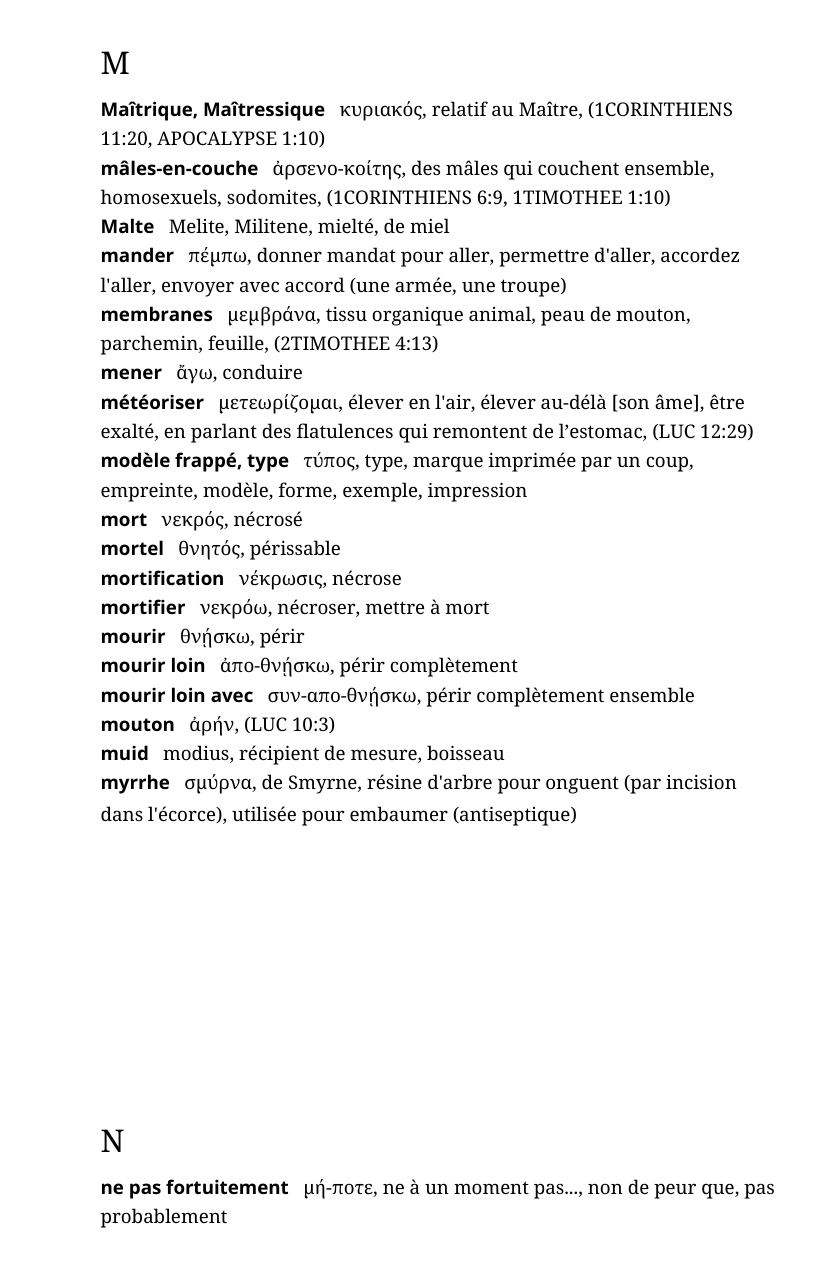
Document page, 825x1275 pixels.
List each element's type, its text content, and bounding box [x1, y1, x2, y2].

text muid modius, récipient de mesure, boisseau [100, 740, 784, 766]
text mourir loin ἀπο-θνῄσκω, périr complètement [100, 653, 784, 678]
text mâles-en-couche ἀρσενο-κοίτης, des mâles qui couchent ensemble, homosexuels, sodomites, (1CORINTHIENS 6:9, 1TIMOTHEE 1:10) [100, 155, 784, 210]
text mort νεκρός, nécrosé [100, 506, 784, 532]
subtitle M [100, 41, 784, 84]
text mortification νέκρωσις, nécrose [100, 565, 784, 590]
text mouton ἀρήν, (LUC 10:3) [100, 711, 784, 737]
text mortifier νεκρόω, nécroser, mettre à mort [100, 594, 784, 619]
text mander πέμπω, donner mandat pour aller, permettre d'aller, accordez l'aller, envoyer avec accord (une armée, une troupe) [100, 243, 784, 298]
text myrrhe σμύρνα, ﻿de Smyrne, résine d'arbre pour onguent (par incision dans l'écorce), utilisée pour embaumer (antiseptique) [100, 770, 784, 827]
text ne pas fortuitement μή-ποτε, ne à un moment pas..., non de peur que, pas probablement [100, 1174, 784, 1229]
text mourir loin avec συν-απο-θνῄσκω, périr complètement ensemble [100, 682, 784, 707]
subtitle N [100, 1119, 784, 1161]
text Malte Melite, Militene, mielté, de miel [100, 213, 784, 239]
text modèle frappé, type τύπος, type, marque imprimée par un coup, empreinte, modèle, forme, exemple, impression [100, 448, 784, 502]
text mortel θνητός, périssable [100, 536, 784, 561]
text mourir θνῄσκω, périr [100, 623, 784, 649]
text membranes μεμβράνα, tissu organique animal, peau de mouton, parchemin, feuille, (2TIMOTHEE 4:13) [100, 301, 784, 356]
text mener ἄγω, conduire [100, 360, 784, 385]
text météoriser μετεωρίζομαι, élever en l'air, élever au-délà [son âme], être exalté, en parlant des flatulences qui remontent de l’estomac, (LUC 12:29) [100, 389, 784, 444]
text Maîtrique, Maîtressique κυριακός, relatif au Maître, (1CORINTHIENS 11:20, APOCALYPSE 1:10) [100, 96, 784, 151]
